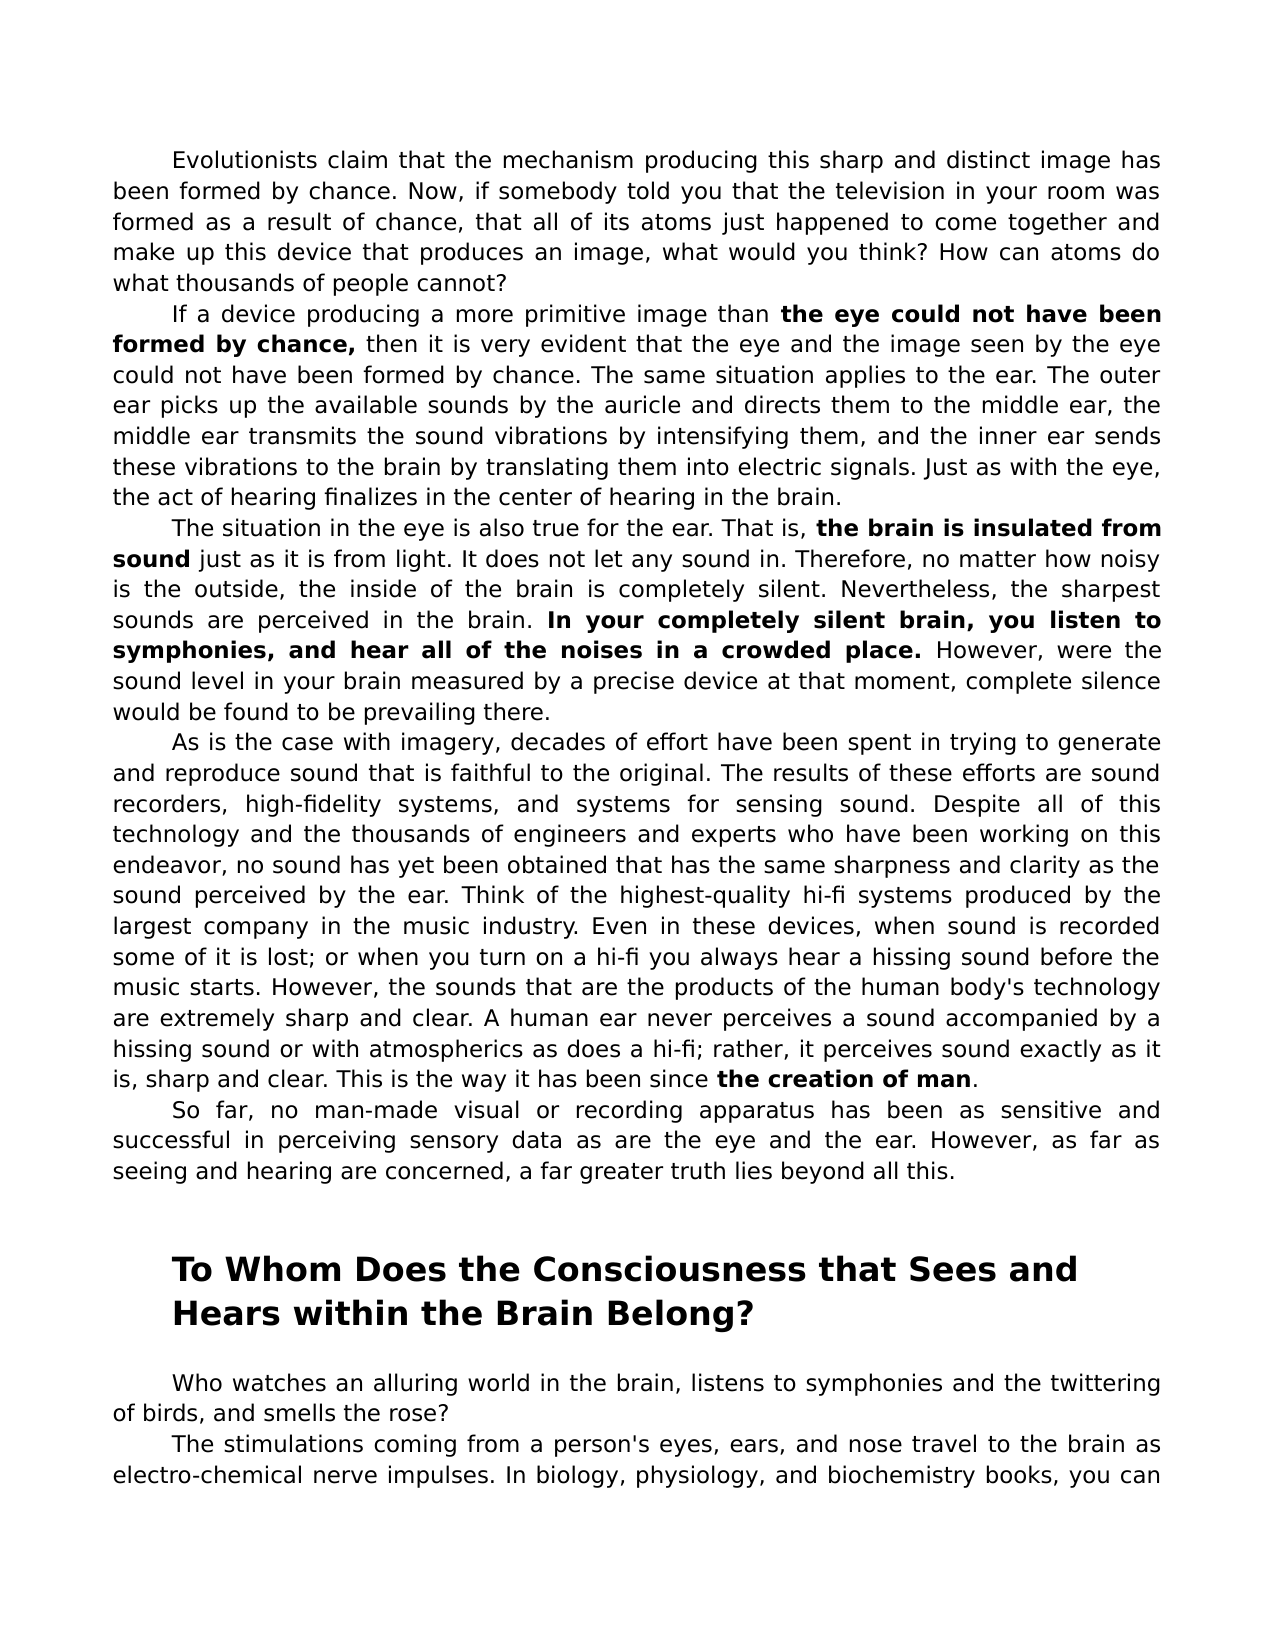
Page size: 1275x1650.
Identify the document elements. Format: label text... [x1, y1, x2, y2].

text Hears within the Brain Belong? [112, 1295, 1162, 1333]
text The stimulations coming from a person's eyes, ears, and nose travel to the brain as electro-chemical nerve impulses. In biology, physiology, and biochemistry books, you can [112, 1431, 1162, 1488]
text So far, no man-made visual or recording apparatus has been as sensitive and successful in perceiving sensory data as are the eye and the ear. However, as far as seeing and hearing are concerned, a far greater truth lies beyond all this. [112, 1097, 1162, 1185]
text If a device producing a more primitive image than the eye could not have been formed by chance, then it is very evident that the eye and the image seen by the eye could not have been formed by chance. The same situation applies to the ear. The outer ear picks up the available sounds by the auricle and directs them to the middle ear, the middle ear transmits the sound vibrations by intensifying them, and the inner ear sends these vibrations to the brain by translating them into electric signals. Just as with the eye, the act of hearing finalizes in the center of hearing in the brain. [112, 301, 1162, 511]
text As is the case with imagery, decades of effort have been spent in trying to generate and reproduce sound that is faithful to the original. The results of these efforts are sound recorders, high-fidelity systems, and systems for sensing sound. Despite all of this technology and the thousands of engineers and experts who have been working on this endeavor, no sound has yet been obtained that has the same sharpness and clarity as the sound perceived by the ear. Think of the highest-quality hi-fi systems produced by the largest company in the music industry. Even in these devices, when sound is recorded some of it is lost; or when you turn on a hi-fi you always hear a hissing sound before the music starts. However, the sounds that are the products of the human body's technology are extremely sharp and clear. A human ear never perceives a sound accompanied by a hissing sound or with atmospherics as does a hi-fi; rather, it perceives sound exactly as it is, sharp and clear. This is the way it has been since the creation of man. [112, 729, 1162, 1093]
text The situation in the eye is also true for the ear. That is, the brain is insulated from sound just as it is from light. It does not let any sound in. Therefore, no matter how noisy is the outside, the inside of the brain is completely silent. Nevertheless, the sharpest sounds are perceived in the brain. In your completely silent brain, you listen to symphonies, and hear all of the noises in a crowded place. However, were the sound level in your brain measured by a precise device at that moment, complete silence would be found to be prevailing there. [112, 515, 1162, 726]
text To Whom Does the Consciousness that Sees and [112, 1250, 1162, 1289]
text Evolutionists claim that the mechanism producing this sharp and distinct image has been formed by chance. Now, if somebody told you that the television in your room was formed as a result of chance, that all of its atoms just happened to come together and make up this device that produces an image, what would you think? How can atoms do what thousands of people cannot? [112, 148, 1162, 297]
text Who watches an alluring world in the brain, listens to symphonies and the twittering of birds, and smells the rose? [112, 1370, 1162, 1427]
